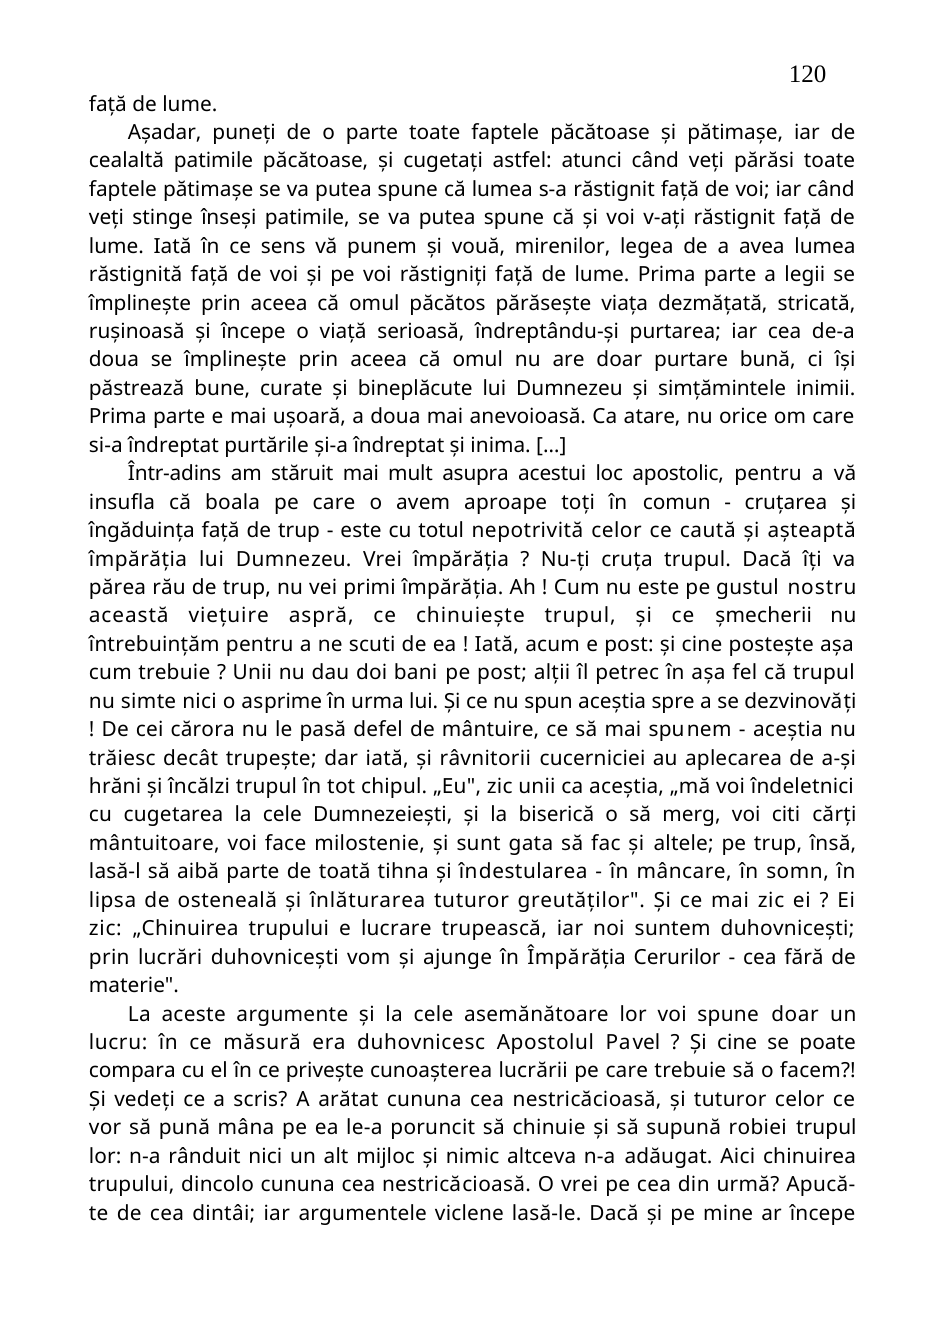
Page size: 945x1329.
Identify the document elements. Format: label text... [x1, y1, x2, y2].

text Aşadar, puneţi de o parte toate faptele păcătoase şi pătimaşe, iar de cealaltă patimile păcătoase, şi cugetaţi astfel: atunci când veţi părăsi toate faptele pătimaşe se va putea spune că lumea s-a răstignit faţă de voi; iar când veţi stinge înseşi patimile, se va putea spune că şi voi v-aţi răstignit faţă de lume. Iată în ce sens vă punem şi vouă, mirenilor, legea de a avea lumea răstignită faţă de voi şi pe voi răstigniţi faţă de lume. Prima parte a legii se împlineşte prin aceea că omul păcătos părăseşte viaţa dezmăţată, stricată, ruşinoasă şi începe o viaţă serioasă, îndreptându-şi purtarea; iar cea de-a doua se împlineşte prin aceea că omul nu are doar purtare bună, ci îşi păstrează bune, curate şi bineplăcute lui Dumnezeu şi simţămintele inimii. Prima parte e mai uşoară, a doua mai anevoioasă. Ca atare, nu orice om care si-a îndreptat purtările şi-a îndreptat şi inima. […] [89, 117, 856, 458]
text Într-adins am stăruit mai mult asupra acestui loc apostolic, pentru a vă insufla că boala pe care o avem aproape toţi în comun - cruţarea şi îngăduinţa faţă de trup - este cu totul nepotrivită celor ce caută şi aşteaptă împărăţia lui Dumnezeu. Vrei împărăţia ? Nu-ţi cruţa trupul. Dacă îţi va părea rău de trup, nu vei primi împărăţia. Ah ! Cum nu este pe gustul nostru această vieţuire aspră, ce chinuieşte trupul, şi ce şmecherii nu întrebuinţăm pentru a ne scuti de ea ! Iată, acum e post: şi cine posteşte aşa cum trebuie ? Unii nu dau doi bani pe post; alţii îl petrec în aşa fel că trupul nu simte nici o asprime în urma lui. Şi ce nu spun aceştia spre a se dezvinovăţi ! De cei cărora nu le pasă defel de mântuire, ce să mai spunem - aceştia nu trăiesc decât trupeşte; dar iată, şi râvnitorii cucerniciei au aplecarea de a-şi hrăni şi încălzi trupul în tot chipul. „Eu", zic unii ca aceştia, „mă voi îndeletnici cu cugetarea la cele Dumnezeieşti, şi la biserică o să merg, voi citi cărţi mântuitoare, voi face milostenie, şi sunt gata să fac şi altele; pe trup, însă, lasă-l să aibă parte de toată tihna şi îndestularea - în mâncare, în somn, în lipsa de osteneală şi înlăturarea tuturor greutăţilor". Şi ce mai zic ei ? Ei zic: „Chinuirea trupului e lucrare trupească, iar noi suntem duhovniceşti; prin lucrări duhovniceşti vom şi ajunge în Împărăţia Cerurilor - cea fără de materie". [89, 458, 856, 999]
text La aceste argumente şi la cele asemănătoare lor voi spune doar un lucru: în ce măsură era duhovnicesc Apostolul Pavel ? Şi cine se poate compara cu el în ce priveşte cunoaşterea lucrării pe care trebuie să o facem?! Şi vedeţi ce a scris? A arătat cununa cea nestricăcioasă, şi tuturor celor ce vor să pună mâna pe ea le-a poruncit să chinuie şi să supună robiei trupul lor: n-a rânduit nici un alt mijloc şi nimic altceva n-a adăugat. Aici chinuirea trupului, dincolo cununa cea nestricăcioasă. O vrei pe cea din urmă? Apucă-te de cea dintâi; iar argumentele viclene lasă-le. Dacă şi pe mine ar începe [89, 999, 856, 1226]
text faţă de lume. [89, 89, 856, 117]
